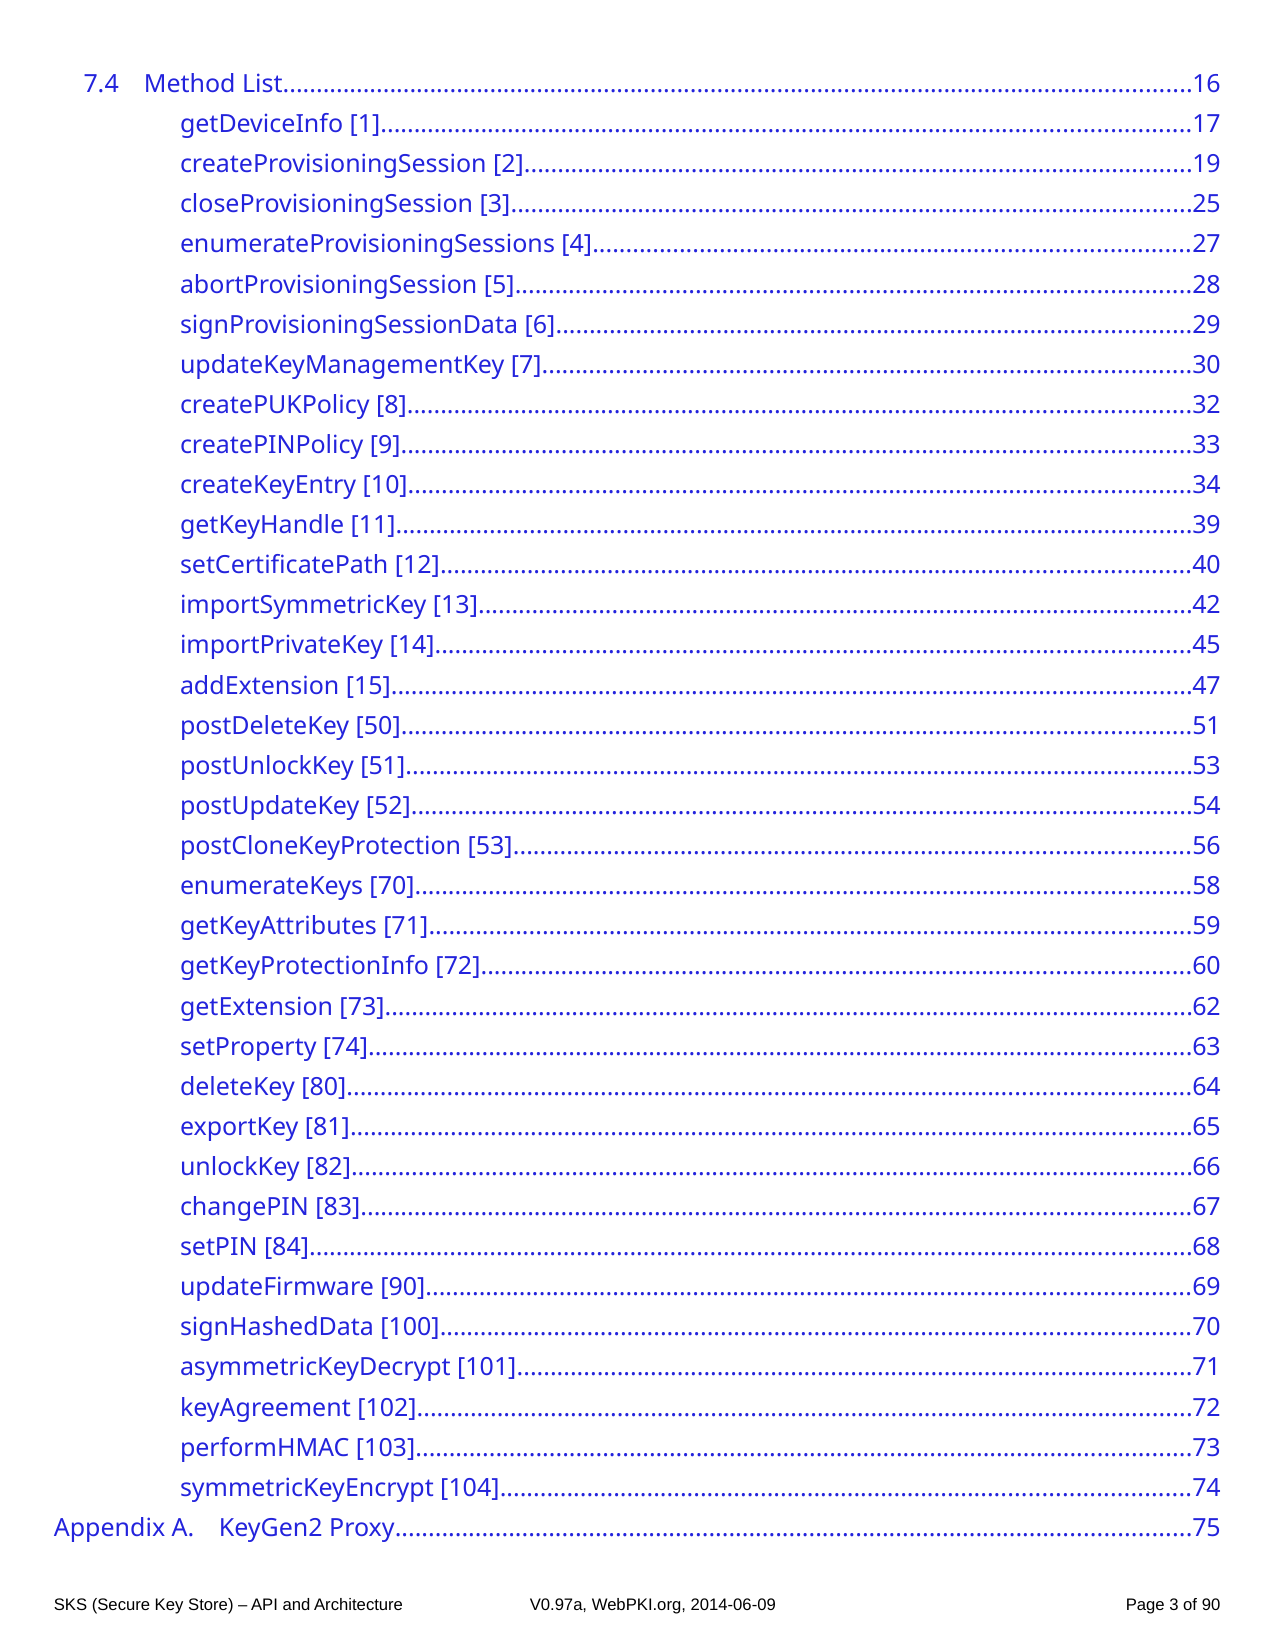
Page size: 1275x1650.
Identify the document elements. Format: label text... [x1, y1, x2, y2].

text importPrivateKey [14] 45 [180, 627, 1221, 661]
text createPUKPolicy [8] 32 [180, 387, 1221, 421]
text postUpdateKey [52] 54 [180, 788, 1221, 822]
text deleteKey [80] 64 [180, 1068, 1221, 1102]
text getDeviceInfo [1] 17 [180, 106, 1221, 140]
text symmetricKeyEncrypt [104] 74 [180, 1469, 1221, 1503]
text postCloneKeyProtection [53] 56 [180, 828, 1221, 862]
text createPINPolicy [9] 33 [180, 427, 1221, 461]
text enumerateKeys [70] 58 [180, 868, 1221, 902]
text postDeleteKey [50] 51 [180, 707, 1221, 741]
text postUnlockKey [51] 53 [180, 747, 1221, 782]
text createKeyEntry [10] 34 [180, 467, 1221, 501]
text enumerateProvisioningSessions [4] 27 [180, 226, 1221, 260]
text updateKeyManagementKey [7] 30 [180, 346, 1221, 381]
text signProvisioningSessionData [6] 29 [180, 306, 1221, 340]
text setProperty [74] 63 [180, 1028, 1221, 1062]
text importSymmetricKey [13] 42 [180, 587, 1221, 621]
text performHMAC [103] 73 [180, 1429, 1221, 1463]
text closeProvisioningSession [3] 25 [180, 186, 1221, 220]
text asymmetricKeyDecrypt [101] 71 [180, 1349, 1221, 1383]
text exportKey [81] 65 [180, 1108, 1221, 1142]
text getKeyProtectionInfo [72] 60 [180, 948, 1221, 982]
text updateFirmware [90] 69 [180, 1269, 1221, 1303]
text keyAgreement [102] 72 [180, 1389, 1221, 1423]
text getKeyAttributes [71] 59 [180, 908, 1221, 942]
text setPIN [84] 68 [180, 1229, 1221, 1263]
text 7.4 Method List 16 [83, 66, 1221, 100]
text createProvisioningSession [2] 19 [180, 146, 1221, 180]
text signHashedData [100] 70 [180, 1309, 1221, 1343]
text Appendix A. KeyGen2 Proxy 75 [54, 1509, 1221, 1543]
text getExtension [73] 62 [180, 988, 1221, 1022]
text addExtension [15] 47 [180, 667, 1221, 701]
text changePIN [83] 67 [180, 1189, 1221, 1223]
text getKeyHandle [11] 39 [180, 507, 1221, 541]
text abortProvisioningSession [5] 28 [180, 266, 1221, 300]
text setCertificatePath [12] 40 [180, 547, 1221, 581]
text unlockKey [82] 66 [180, 1148, 1221, 1183]
